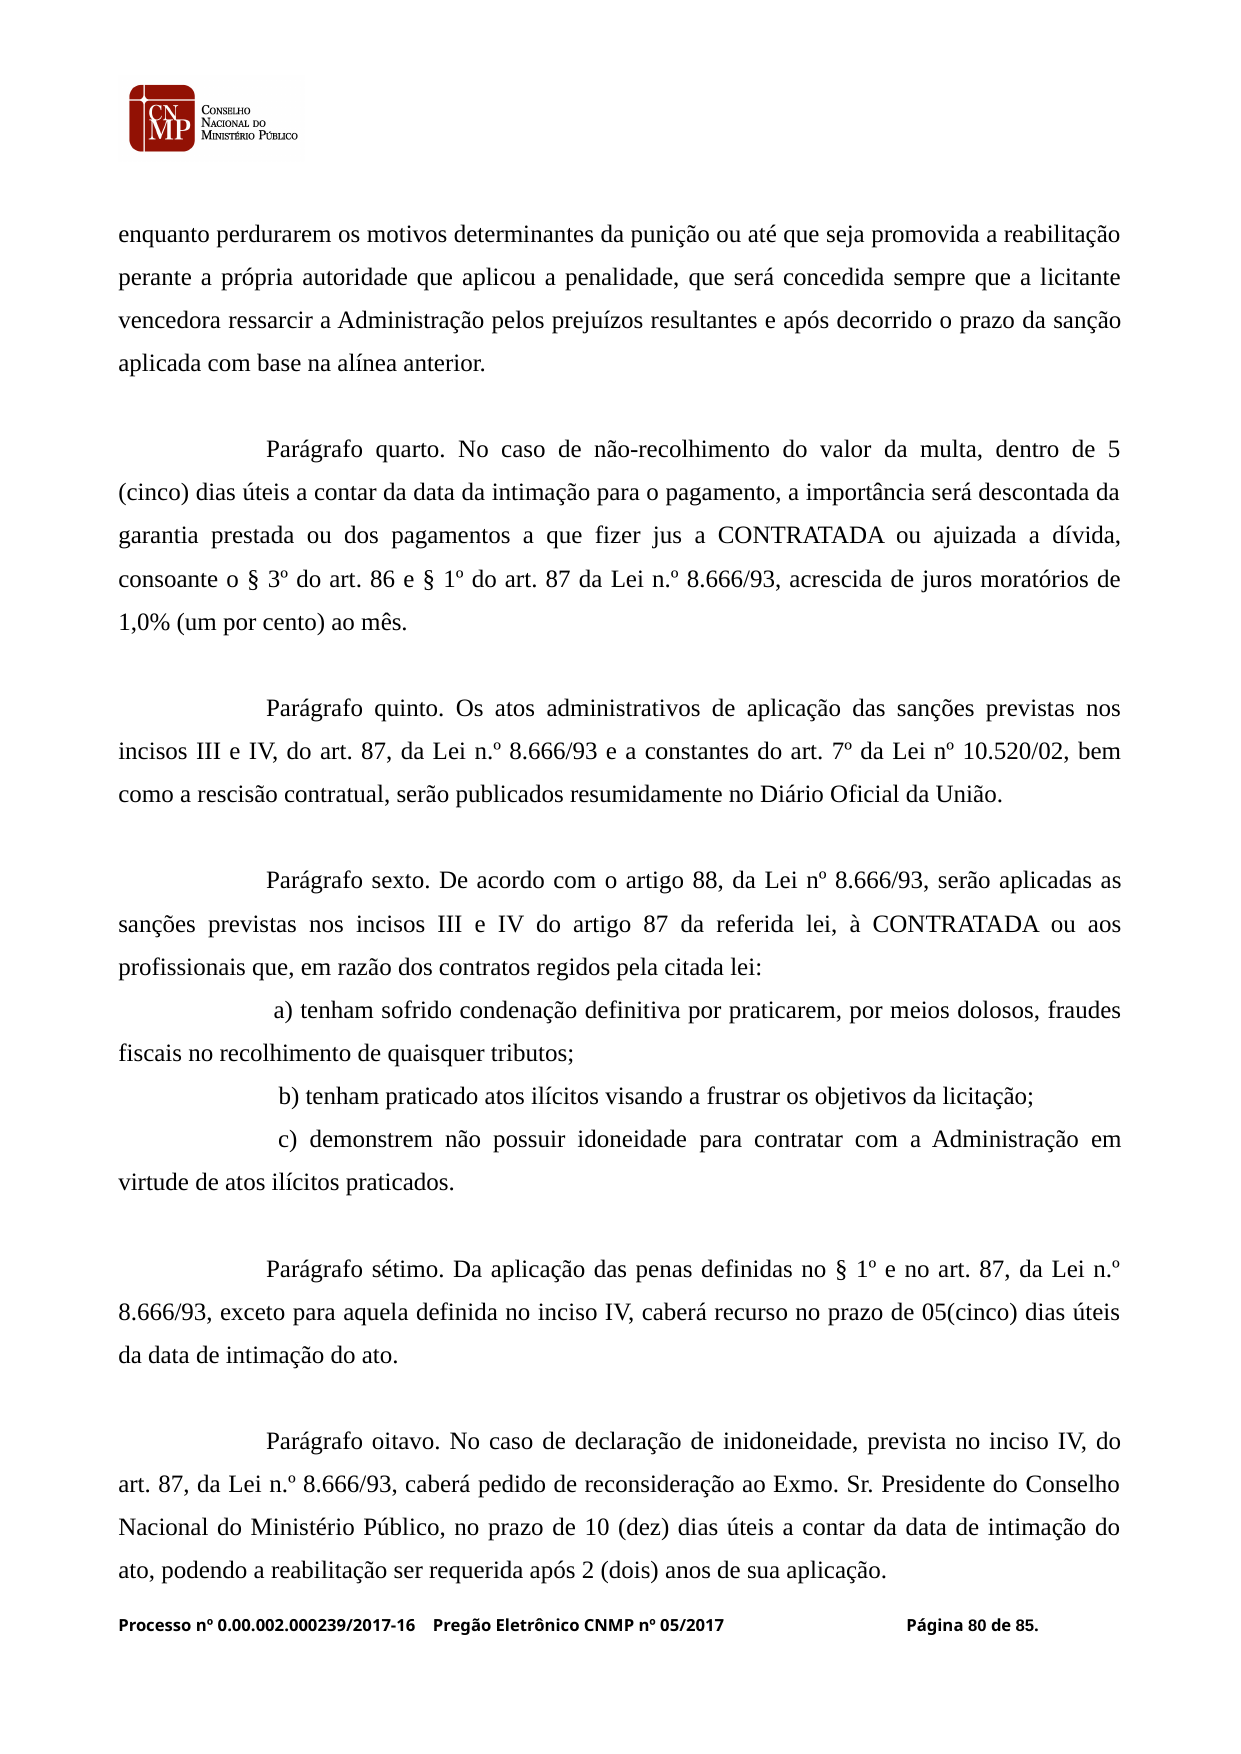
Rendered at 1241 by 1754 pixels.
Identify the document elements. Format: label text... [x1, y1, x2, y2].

text c) demonstrem não possuir idoneidade para contratar com a Administração em virtude de atos ilícitos praticados. [118, 1124, 1122, 1196]
text enquanto perdurarem os motivos determinantes da punição ou até que seja promovida a reabilitação perante a própria autoridade que aplicou a penalidade, que será concedida sempre que a licitante vencedora ressarcir a Administração pelos prejuízos resultantes e após decorrido o prazo da sanção aplicada com base na alínea anterior. [118, 219, 1122, 377]
text Parágrafo oitavo. No caso de declaração de inidoneidade, prevista no inciso IV, do art. 87, da Lei n.º 8.666/93, caberá pedido de reconsideração ao Exmo. Sr. Presidente do Conselho Nacional do Ministério Público, no prazo de 10 (dez) dias úteis a contar da data de intimação do ato, podendo a reabilitação ser requerida após 2 (dois) anos de sua aplicação. [118, 1426, 1122, 1584]
text Parágrafo sétimo. Da aplicação das penas definidas no § 1º e no art. 87, da Lei n.º 8.666/93, exceto para aquela definida no inciso IV, caberá recurso no prazo de 05(cinco) dias úteis da data de intimação do ato. [118, 1254, 1122, 1369]
text Parágrafo sexto. De acordo com o artigo 88, da Lei nº 8.666/93, serão aplicadas as sanções previstas nos incisos III e IV do artigo 87 da referida lei, à CONTRATADA ou aos profissionais que, em razão dos contratos regidos pela citada lei: [118, 866, 1122, 981]
text b) tenham praticado atos ilícitos visando a frustrar os objetivos da licitação; [118, 1081, 1122, 1110]
text Parágrafo quarto. No caso de não-recolhimento do valor da multa, dentro de 5 (cinco) dias úteis a contar da data da intimação para o pagamento, a importância será descontada da garantia prestada ou dos pagamentos a que fizer jus a CONTRATADA ou ajuizada a dívida, consoante o § 3º do art. 86 e § 1º do art. 87 da Lei n.º 8.666/93, acrescida de juros moratórios de 1,0% (um por cento) ao mês. [118, 434, 1122, 636]
text a) tenham sofrido condenação definitiva por praticarem, por meios dolosos, fraudes fiscais no recolhimento de quaisquer tributos; [118, 995, 1122, 1067]
picture [118, 75, 305, 162]
text Parágrafo quinto. Os atos administrativos de aplicação das sanções previstas nos incisos III e IV, do art. 87, da Lei n.º 8.666/93 e a constantes do art. 7º da Lei nº 10.520/02, bem como a rescisão contratual, serão publicados resumidamente no Diário Oficial da União. [118, 693, 1122, 808]
